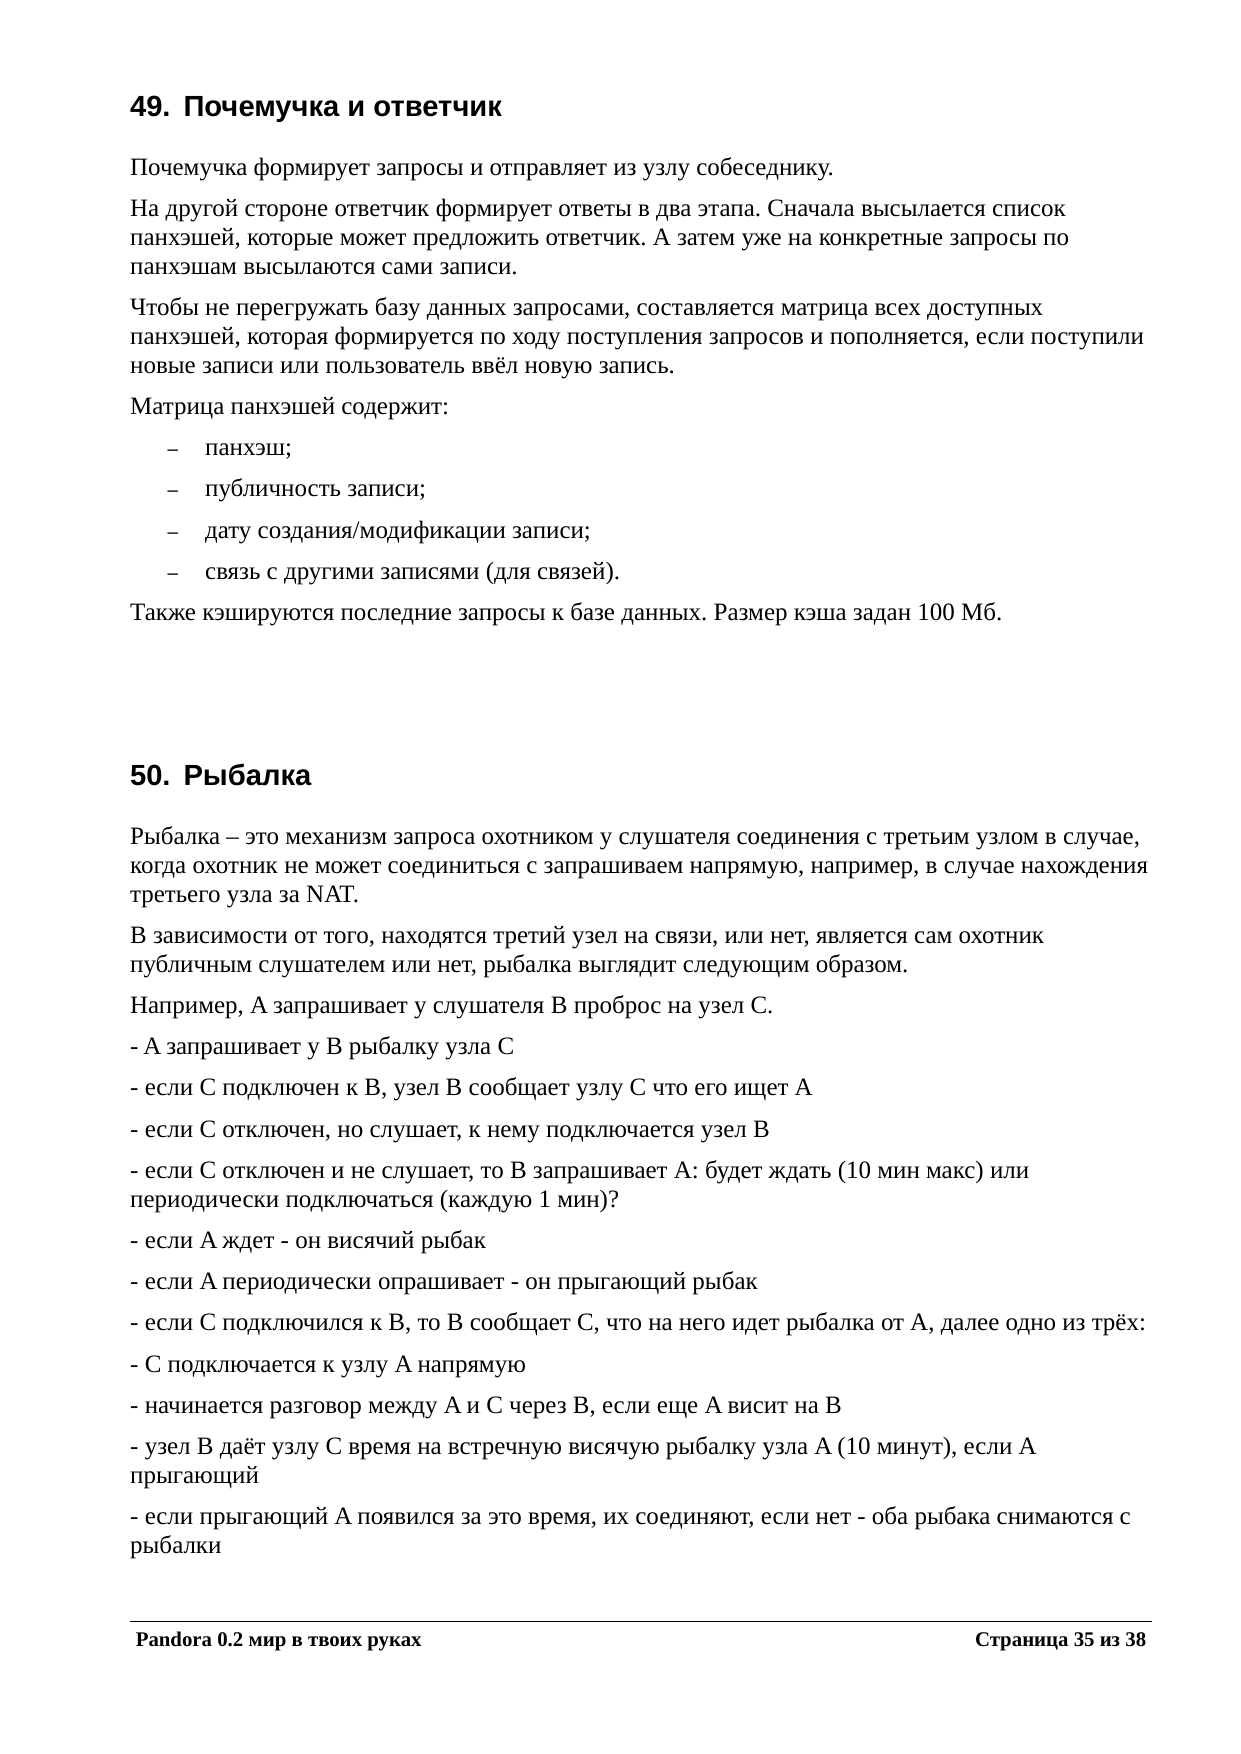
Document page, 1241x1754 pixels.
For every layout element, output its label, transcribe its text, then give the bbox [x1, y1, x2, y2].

subtitle Рыбалка [130, 758, 1152, 791]
text Также кэшируются последние запросы к базе данных. Размер кэша задан 100 Мб. [130, 597, 1152, 626]
text - узел B даёт узлу C время на встречную висячую рыбалку узла A (10 минут), если A прыгающий [130, 1431, 1152, 1489]
text На другой стороне ответчик формирует ответы в два этапа. Сначала высылается список панхэшей, которые может предложить ответчик. А затем уже на конкретные запросы по панхэшам высылаются сами записи. [130, 193, 1152, 280]
text - начинается разговор между A и C через B, если еще A висит на B [130, 1390, 1152, 1419]
text - если A ждет - он висячий рыбак [130, 1225, 1152, 1254]
text Почемучка формирует запросы и отправляет из узлу собеседнику. [130, 152, 1152, 181]
text - C подключается к узлу A напрямую [130, 1349, 1152, 1377]
text - A запрашивает у B рыбалку узла C [130, 1031, 1152, 1060]
text - если C отключен и не слушает, то B запрашивает A: будет ждать (10 мин макс) или периодически подключаться (каждую 1 мин)? [130, 1155, 1152, 1212]
list дату создания/модификации записи; [167, 515, 1152, 543]
text Рыбалка – это механизм запроса охотником у слушателя соединения с третьим узлом в случае, когда охотник не может соединиться с запрашиваем напрямую, например, в случае нахождения третьего узла за NAT. [130, 821, 1152, 907]
text Матрица панхэшей содержит: [130, 391, 1152, 420]
text - если прыгающий A появился за это время, их соединяют, если нет - оба рыбака снимаются с рыбалки [130, 1501, 1152, 1559]
text Например, A запрашивает у слушателя B проброс на узел C. [130, 990, 1152, 1019]
list публичность записи; [167, 473, 1152, 502]
text - если A периодически опрашивает - он прыгающий рыбак [130, 1266, 1152, 1295]
list связь с другими записями (для связей). [167, 556, 1152, 585]
text - если C отключен, но слушает, к нему подключается узел B [130, 1114, 1152, 1142]
list панхэш; [167, 432, 1152, 461]
text Чтобы не перегружать базу данных запросами, составляется матрица всех доступных панхэшей, которая формируется по ходу поступления запросов и пополняется, если поступили новые записи или пользователь ввёл новую запись. [130, 292, 1152, 378]
text - если C подключился к B, то B сообщает C, что на него идет рыбалка от A, далее одно из трёх: [130, 1307, 1152, 1336]
subtitle Почемучка и ответчик [130, 88, 1152, 122]
text - если C подключен к B, узел B сообщает узлу C что его ищет A [130, 1072, 1152, 1101]
text В зависимости от того, находятся третий узел на связи, или нет, является сам охотник публичным слушателем или нет, рыбалка выглядит следующим образом. [130, 920, 1152, 977]
